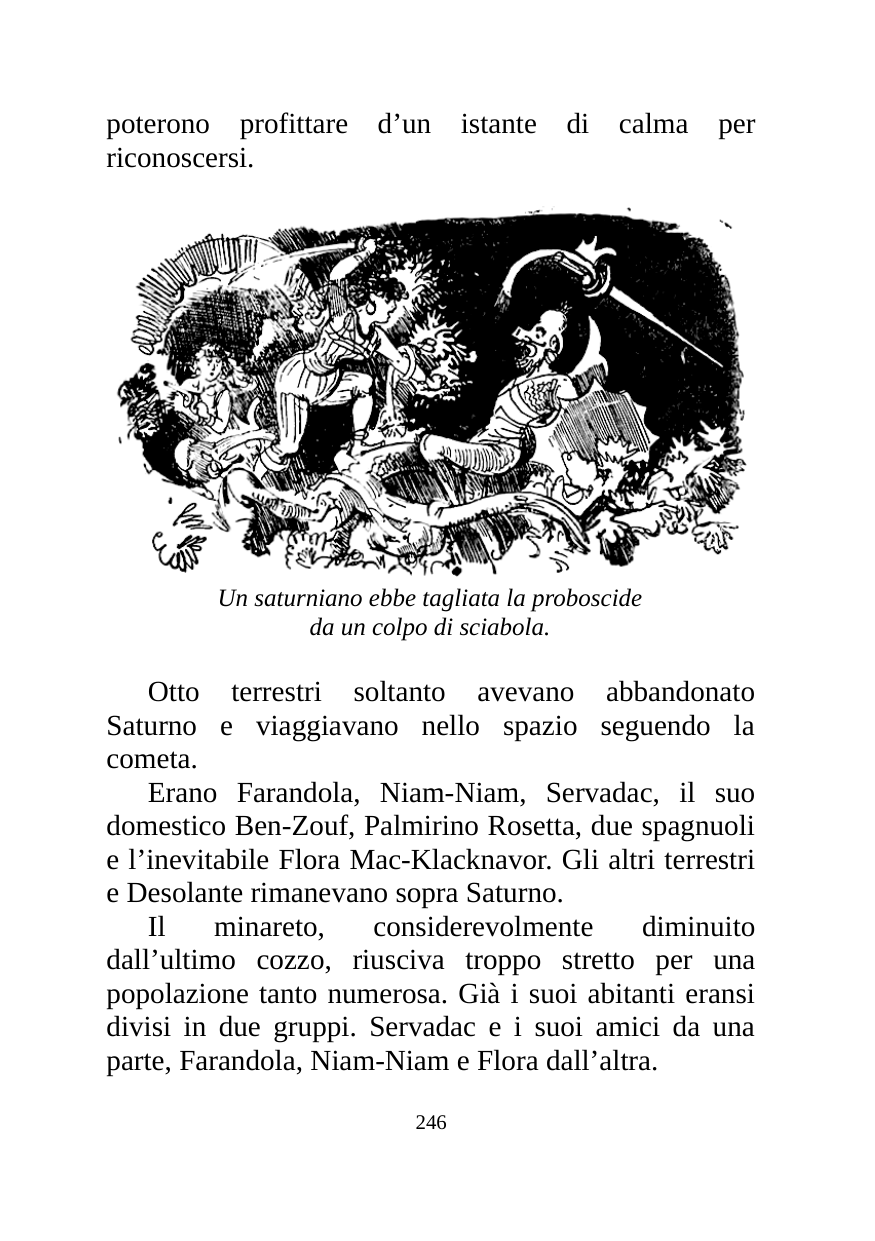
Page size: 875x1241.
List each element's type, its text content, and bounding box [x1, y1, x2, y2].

picture [106, 198, 756, 583]
text poterono profittare d’un istante di calma per riconoscersi. [106, 106, 756, 173]
text Un saturniano ebbe tagliata la proboscide da un colpo di sciabola. [106, 583, 756, 641]
text Erano Farandola, Niam-Niam, Servadac, il suo domestico Ben-Zouf, Palmirino Rosetta, due spagnuoli e l’inevitabile Flora Mac-Klacknavor. Gli altri terrestri e Desolante rimanevano sopra Saturno. [106, 775, 756, 909]
text Il minareto, considerevolmente diminuito dall’ultimo cozzo, riusciva troppo stretto per una popolazione tanto numerosa. Già i suoi abitanti eransi divisi in due gruppi. Servadac e i suoi amici da una parte, Farandola, Niam-Niam e Flora dall’altra. [106, 909, 756, 1077]
text Otto terrestri soltanto avevano abbandonato Saturno e viaggiavano nello spazio seguendo la cometa. [106, 674, 756, 775]
